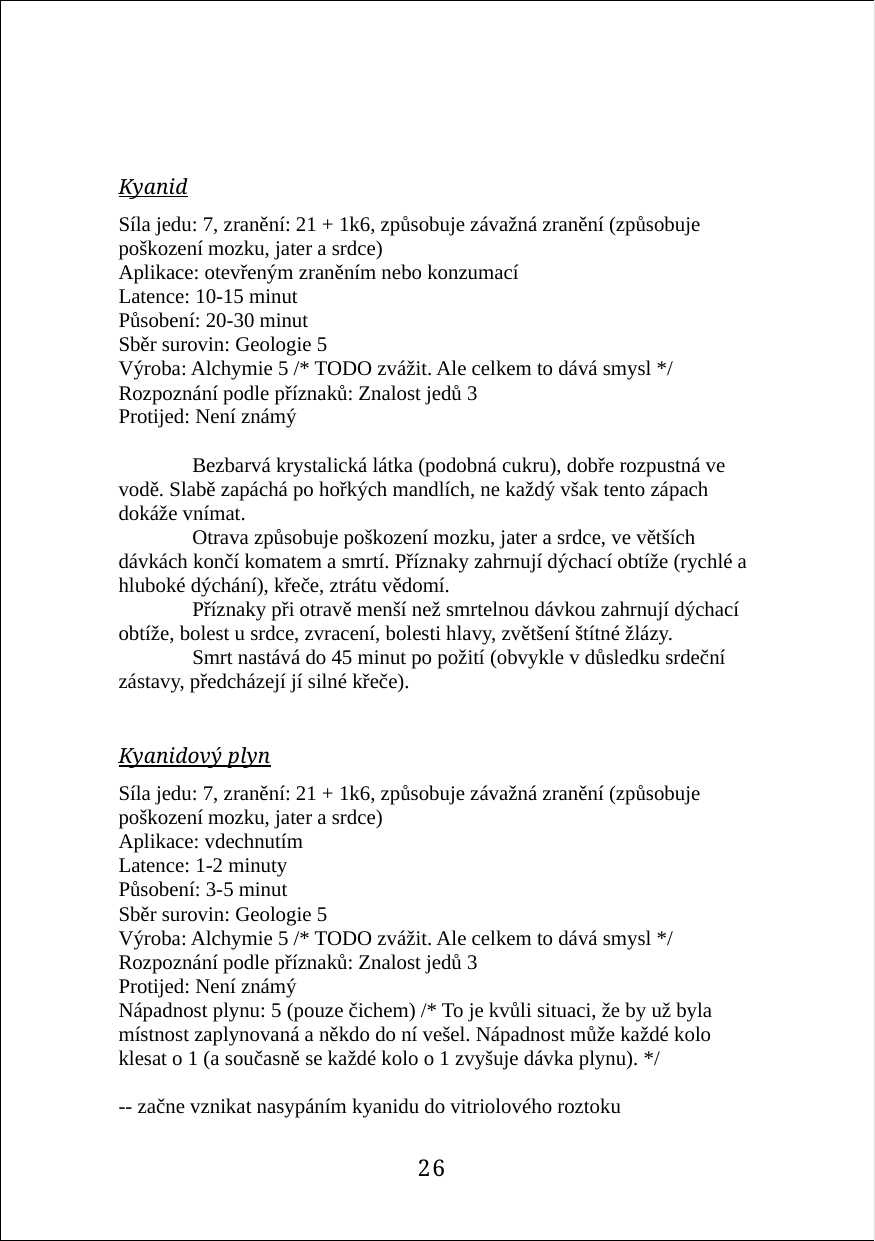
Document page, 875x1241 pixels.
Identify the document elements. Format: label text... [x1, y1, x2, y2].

text Sběr surovin: Geologie 5 [118, 901, 756, 926]
text Aplikace: otevřeným zraněním nebo konzumací [118, 260, 756, 284]
text Příznaky při otravě menší než smrtelnou dávkou zahrnují dýchací obtíže, bolest u srdce, zvracení, bolesti hlavy, zvětšení štítné žlázy. [118, 597, 756, 645]
text Působení: 20-30 minut [118, 308, 756, 332]
text Protijed: Není známý [118, 974, 756, 998]
text Latence: 1-2 minuty [118, 853, 756, 877]
subtitle Kyanid [118, 172, 756, 200]
text -- začne vznikat nasypáním kyanidu do vitriolového roztoku [118, 1094, 756, 1118]
text Síla jedu: 7, zranění: 21 + 1k6, způsobuje závažná zranění (způsobuje poškození mozku, jater a srdce) [118, 212, 756, 260]
text Výroba: Alchymie 5 /* TODO zvážit. Ale celkem to dává smysl */ [118, 926, 756, 949]
text Sběr surovin: Geologie 5 [118, 332, 756, 356]
text Rozpoznání podle příznaků: Znalost jedů 3 [118, 380, 756, 404]
text Aplikace: vdechnutím [118, 829, 756, 853]
text Bezbarvá krystalická látka (podobná cukru), dobře rozpustná ve vodě. Slabě zapáchá po hořkých mandlích, ne každý však tento zápach dokáže vnímat. [118, 453, 756, 525]
text Působení: 3-5 minut [118, 877, 756, 901]
text Nápadnost plynu: 5 (pouze čichem) /* To je kvůli situaci, že by už byla místnost zaplynovaná a někdo do ní vešel. Nápadnost může každé kolo klesat o 1 (a současně se každé kolo o 1 zvyšuje dávka plynu). */ [118, 998, 756, 1070]
text Protijed: Není známý [118, 404, 756, 428]
text Smrt nastává do 45 minut po požití (obvykle v důsledku srdeční zástavy, předcházejí jí silné křeče). [118, 645, 756, 693]
text Latence: 10-15 minut [118, 284, 756, 308]
subtitle Kyanidový plyn [118, 741, 756, 769]
text Otrava způsobuje poškození mozku, jater a srdce, ve větších dávkách končí komatem a smrtí. Příznaky zahrnují dýchací obtíže (rychlé a hluboké dýchání), křeče, ztrátu vědomí. [118, 525, 756, 597]
text Výroba: Alchymie 5 /* TODO zvážit. Ale celkem to dává smysl */ [118, 356, 756, 380]
text Rozpoznání podle příznaků: Znalost jedů 3 [118, 949, 756, 974]
text Síla jedu: 7, zranění: 21 + 1k6, způsobuje závažná zranění (způsobuje poškození mozku, jater a srdce) [118, 781, 756, 829]
